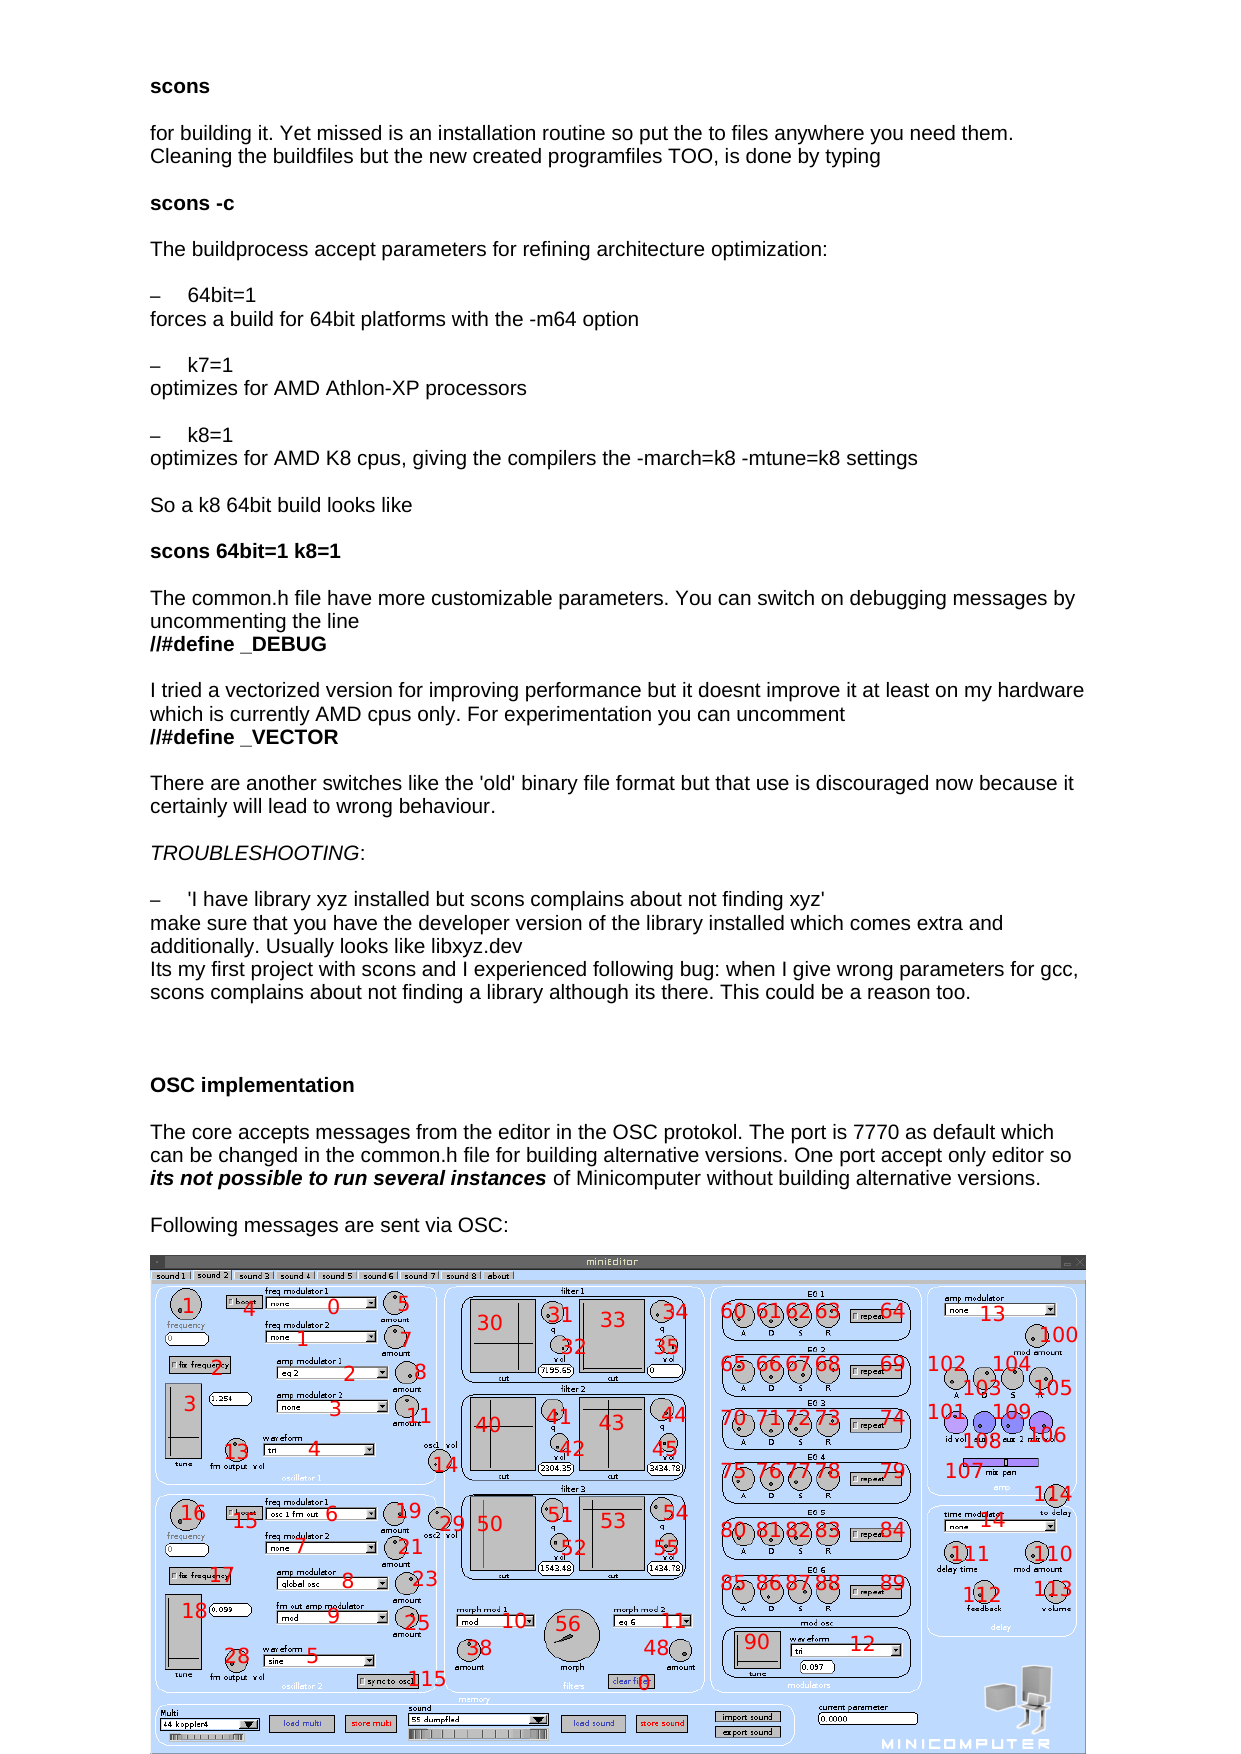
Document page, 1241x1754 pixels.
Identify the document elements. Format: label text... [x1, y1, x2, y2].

text The common.h file have more customizable parameters. You can switch on debugging messages by uncommenting the line [150, 586, 1090, 632]
text scons -c [150, 191, 1090, 214]
text There are another switches like the 'old' binary file format but that use is discouraged now because it certainly will lead to wrong behaviour. [150, 772, 1090, 818]
text Cleaning the buildfiles but the new created programfiles TOO, is done by typing [150, 145, 1090, 168]
list k7=1 [150, 354, 1090, 377]
picture [150, 1255, 1086, 1754]
text Following messages are sent via OSC: [150, 1213, 1090, 1236]
text The core accepts messages from the editor in the OSC protokol. The port is 7770 as default which can be changed in the common.h file for building alternative versions. One port accept only editor so its not possible to run several instances of Minicomputer without building alternative versions. [150, 1120, 1090, 1190]
list 64bit=1 [150, 284, 1090, 307]
list 'I have library xyz installed but scons complains about not finding xyz' [150, 888, 1090, 911]
text scons [150, 75, 1090, 98]
text I tried a vectorized version for improving performance but it doesnt improve it at least on my hardware which is currently AMD cpus only. For experimentation you can uncomment [150, 679, 1090, 725]
text OSC implementation [150, 1074, 1090, 1097]
text //#define _DEBUG [150, 632, 1090, 656]
text make sure that you have the developer version of the library installed which comes extra and additionally. Usually looks like libxyz.dev [150, 911, 1090, 958]
text The buildprocess accept parameters for refining architecture optimization: [150, 238, 1090, 261]
text Its my first project with scons and I experienced following bug: when I give wrong parameters for gcc, scons complains about not finding a library although its there. This could be a reason too. [150, 958, 1090, 1004]
text //#define _VECTOR [150, 725, 1090, 749]
text scons 64bit=1 k8=1 [150, 539, 1090, 563]
text So a k8 64bit build looks like [150, 493, 1090, 516]
list k8=1 [150, 423, 1090, 447]
text optimizes for AMD K8 cpus, giving the compilers the -march=k8 -mtune=k8 settings [150, 447, 1090, 470]
text optimizes for AMD Athlon-XP processors [150, 377, 1090, 400]
text TROUBLESHOOTING: [150, 842, 1090, 865]
text for building it. Yet missed is an installation routine so put the to files anywhere you need them. [150, 121, 1090, 145]
text forces a build for 64bit platforms with the -m64 option [150, 307, 1090, 331]
